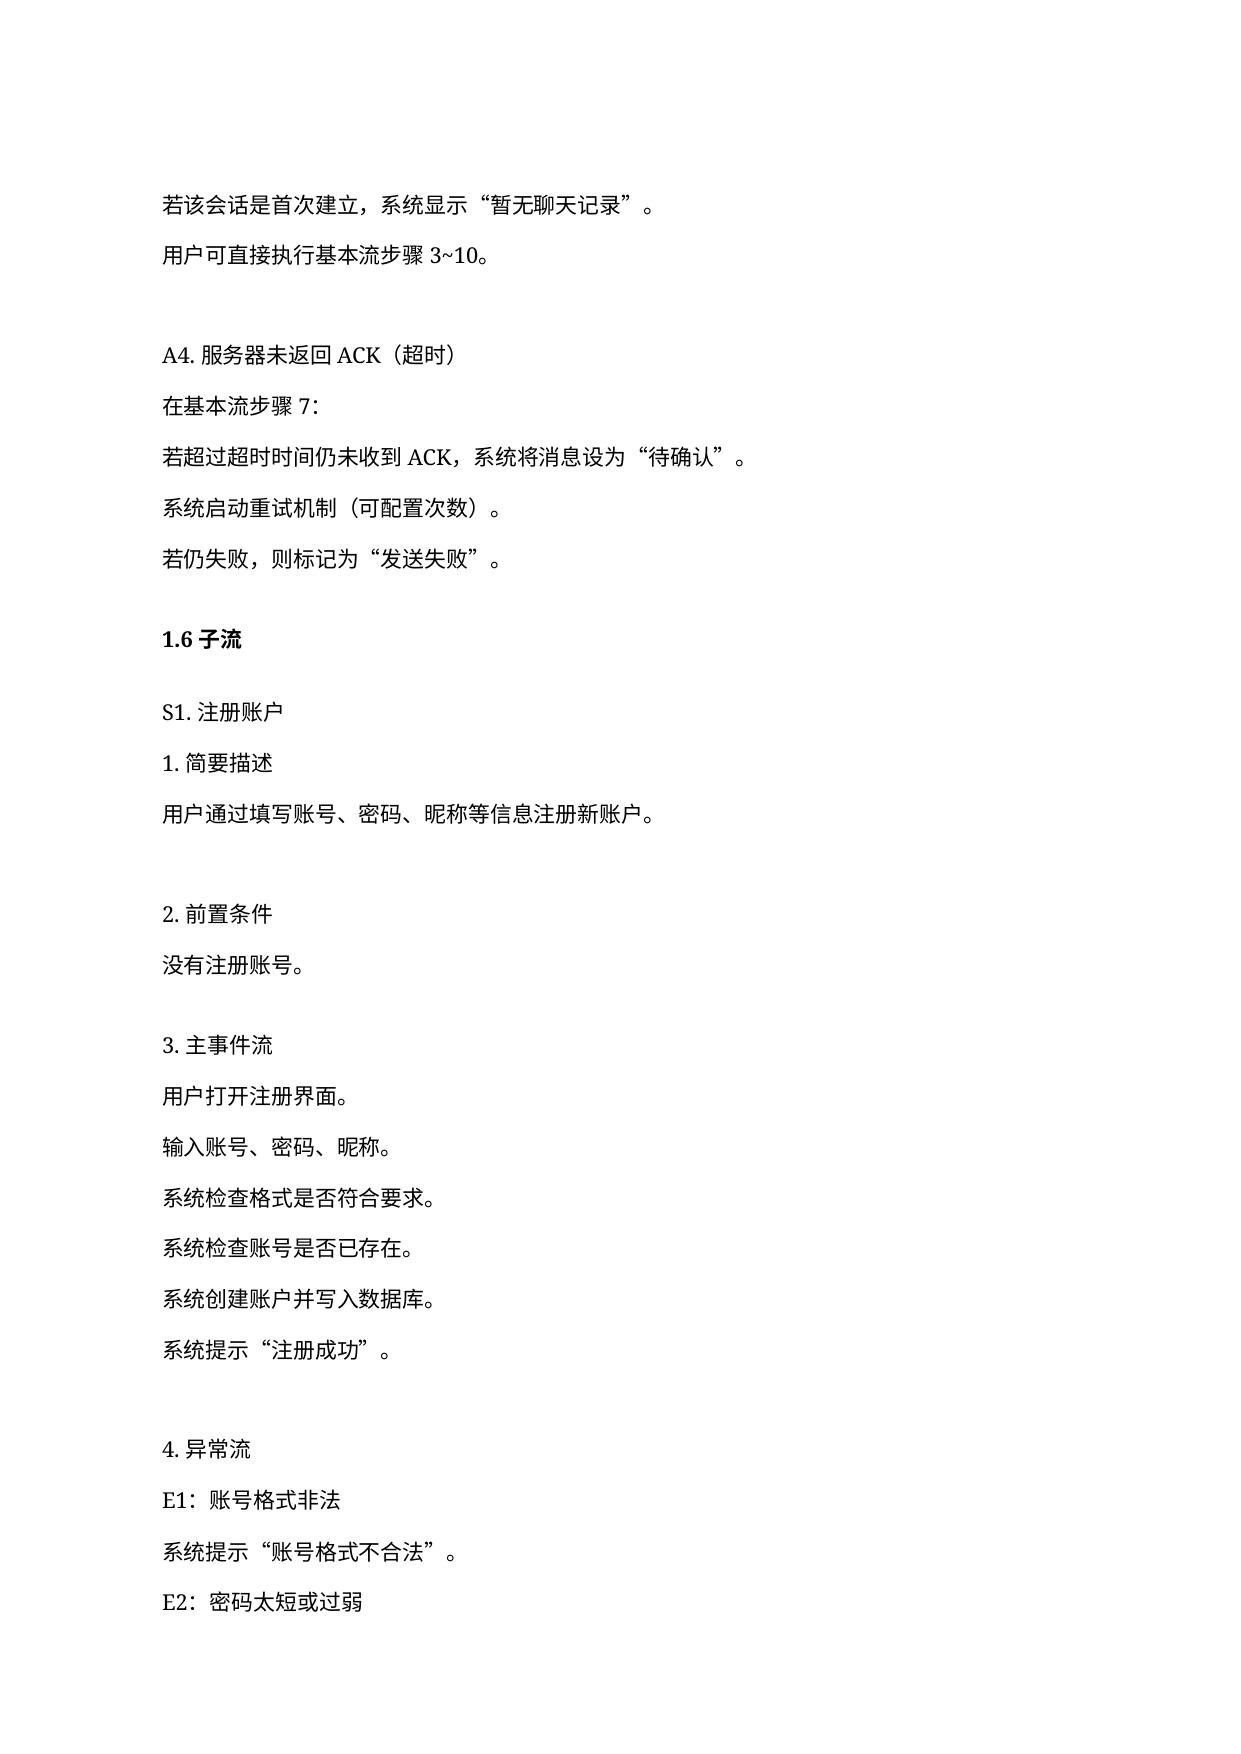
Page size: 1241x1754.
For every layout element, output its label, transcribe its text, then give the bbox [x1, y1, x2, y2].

text 1.6 子流 S1. 注册账户 [118, 622, 1122, 727]
text 用户打开注册界面。 [118, 1079, 1122, 1111]
text A4. 服务器未返回 ACK（超时） [118, 338, 1122, 370]
text 若超过超时时间仍未收到 ACK，系统将消息设为“待确认”。 [118, 440, 1122, 472]
text 用户通过填写账号、密码、昵称等信息注册新账户。 [118, 797, 1122, 829]
text 系统提示“账号格式不合法”。 [118, 1534, 1122, 1566]
text 4. 异常流 [118, 1432, 1122, 1464]
text 系统提示“注册成功”。 [118, 1333, 1122, 1365]
text 用户可直接执行基本流步骤 3~10。 [118, 238, 1122, 270]
text 在基本流步骤 7： [118, 389, 1122, 421]
text E2：密码太短或过弱 [118, 1585, 1122, 1617]
text 若仍失败，则标记为“发送失败”。 [118, 542, 1122, 574]
text 系统检查账号是否已存在。 [118, 1231, 1122, 1263]
text 系统检查格式是否符合要求。 [118, 1181, 1122, 1212]
text 3. 主事件流 [118, 1028, 1122, 1059]
text 系统启动重试机制（可配置次数）。 [118, 491, 1122, 523]
text 2. 前置条件 [118, 897, 1122, 929]
text 1. 简要描述 [118, 746, 1122, 778]
text 输入账号、密码、昵称。 [118, 1130, 1122, 1161]
text 若该会话是首次建立，系统显示“暂无聊天记录”。 [118, 188, 1122, 219]
text 没有注册账号。 [118, 948, 1122, 980]
text 系统创建账户并写入数据库。 [118, 1282, 1122, 1314]
text E1：账号格式非法 [118, 1483, 1122, 1515]
